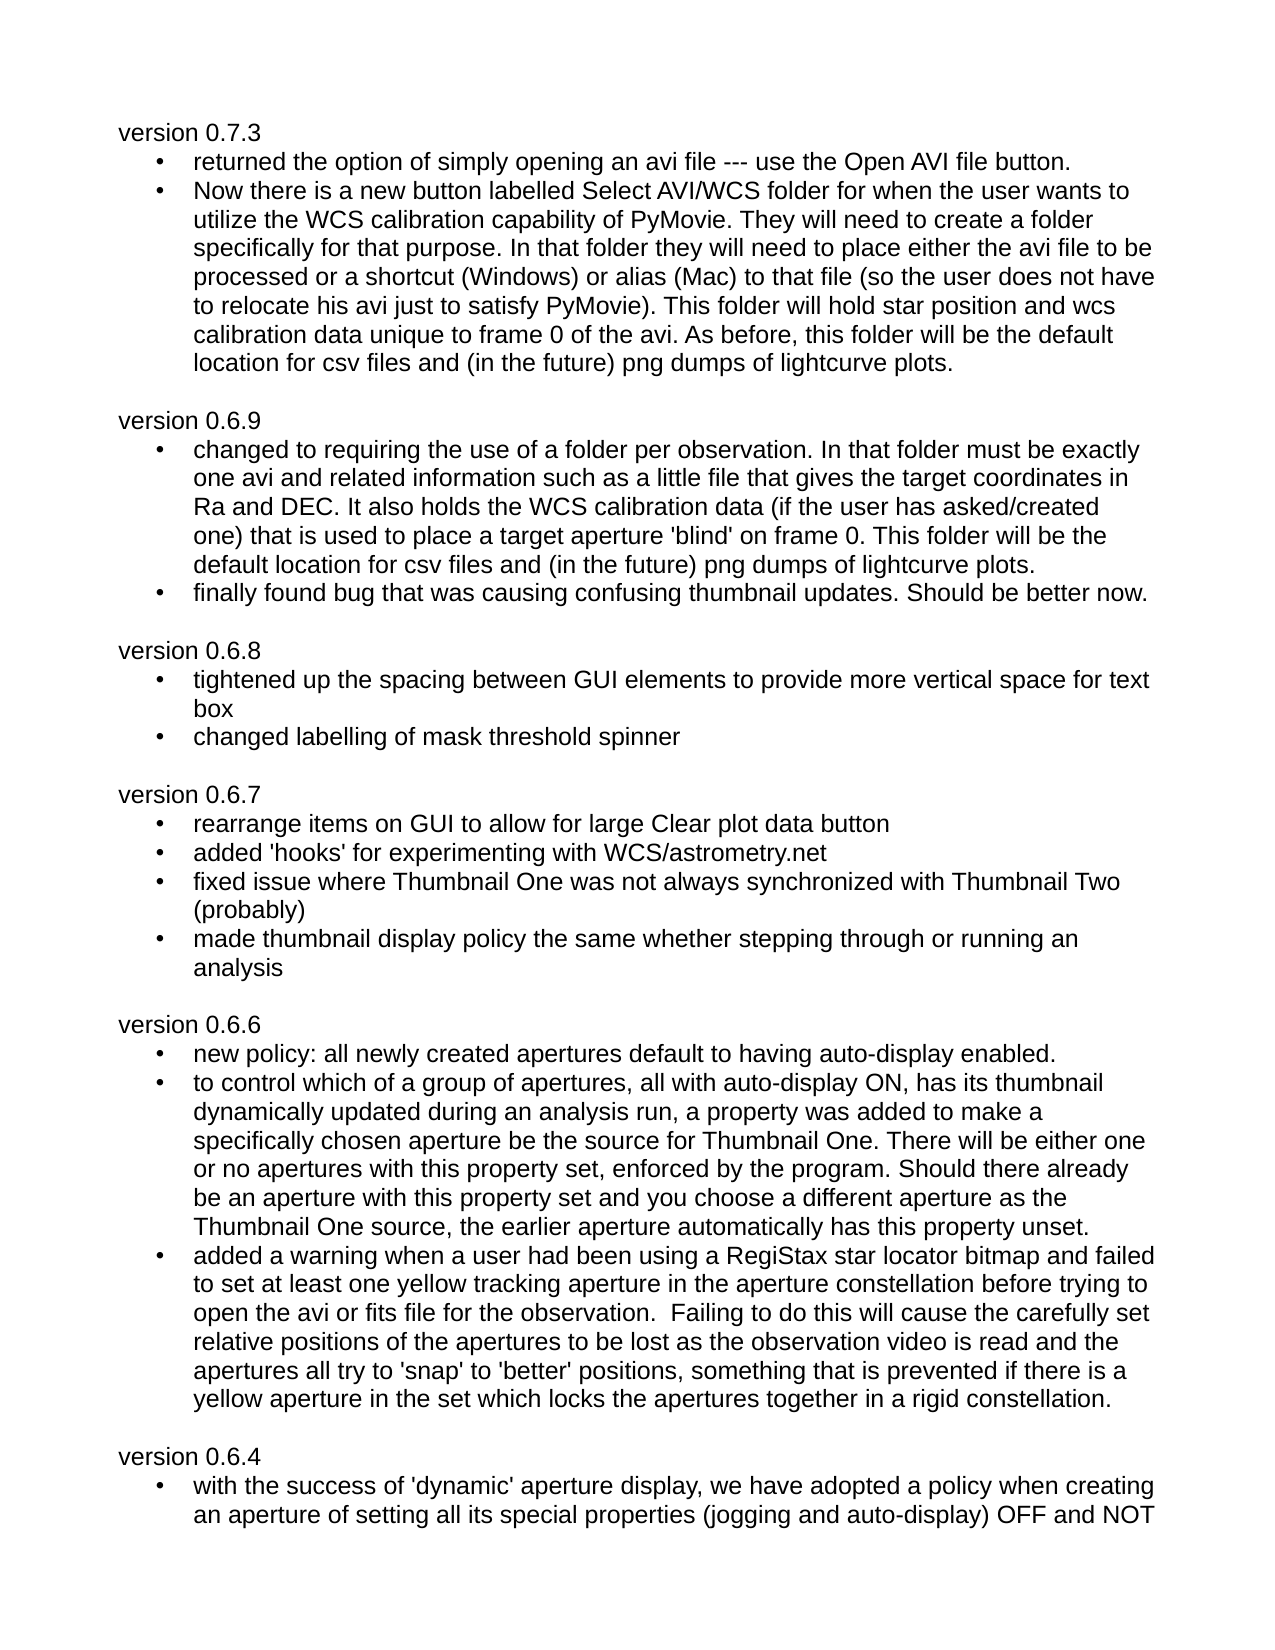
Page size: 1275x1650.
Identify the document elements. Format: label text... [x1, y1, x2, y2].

list with the success of 'dynamic' aperture display, we have adopted a policy when creating an aperture of setting all its special properties (jogging and auto-display) OFF and NOT [156, 1471, 1157, 1528]
list changed labelling of mask threshold spinner [156, 722, 1157, 780]
list added a warning when a user had been using a RegiStax star locator bitmap and failed to set at least one yellow tracking aperture in the aperture constellation before trying to open the avi or fits file for the observation. Failing to do this will cause the carefully set relative positions of the apertures to be lost as the observation video is read and the apertures all try to 'snap' to 'better' positions, something that is prevented if there is a yellow aperture in the set which locks the apertures together in a rigid constellation. [156, 1241, 1157, 1442]
list tightened up the spacing between GUI elements to provide more vertical space for text box [156, 665, 1157, 722]
list returned the option of simply opening an avi file --- use the Open AVI file button. [156, 147, 1157, 176]
list rearrange items on GUI to allow for large Clear plot data button [156, 809, 1157, 838]
text version 0.7.3 [118, 118, 1157, 147]
list to control which of a group of apertures, all with auto-display ON, has its thumbnail dynamically updated during an analysis run, a property was added to make a specifically chosen aperture be the source for Thumbnail One. There will be either one or no apertures with this property set, enforced by the program. Should there already be an aperture with this property set and you choose a different aperture as the Thumbnail One source, the earlier aperture automatically has this property unset. [156, 1068, 1157, 1241]
list new policy: all newly created apertures default to having auto-display enabled. [156, 1039, 1157, 1068]
list made thumbnail display policy the same whether stepping through or running an analysis [156, 924, 1157, 1010]
list Now there is a new button labelled Select AVI/WCS folder for when the user wants to utilize the WCS calibration capability of PyMovie. They will need to create a folder specifically for that purpose. In that folder they will need to place either the avi file to be processed or a shortcut (Windows) or alias (Mac) to that file (so the user does not have to relocate his avi just to satisfy PyMovie). This folder will hold star position and wcs calibration data unique to frame 0 of the avi. As before, this folder will be the default location for csv files and (in the future) png dumps of lightcurve plots. [156, 176, 1157, 406]
text version 0.6.4 [118, 1442, 1157, 1471]
text version 0.6.6 [118, 1010, 1157, 1039]
list finally found bug that was causing confusing thumbnail updates. Should be better now. [156, 578, 1157, 636]
list fixed issue where Thumbnail One was not always synchronized with Thumbnail Two (probably) [156, 866, 1157, 924]
list changed to requiring the use of a folder per observation. In that folder must be exactly one avi and related information such as a little file that gives the target coordinates in Ra and DEC. It also holds the WCS calibration data (if the user has asked/created one) that is used to place a target aperture 'blind' on frame 0. This folder will be the default location for csv files and (in the future) png dumps of lightcurve plots. [156, 434, 1157, 578]
text version 0.6.8 [118, 636, 1157, 665]
text version 0.6.9 [118, 406, 1157, 434]
list added 'hooks' for experimenting with WCS/astrometry.net [156, 838, 1157, 866]
text version 0.6.7 [118, 780, 1157, 809]
